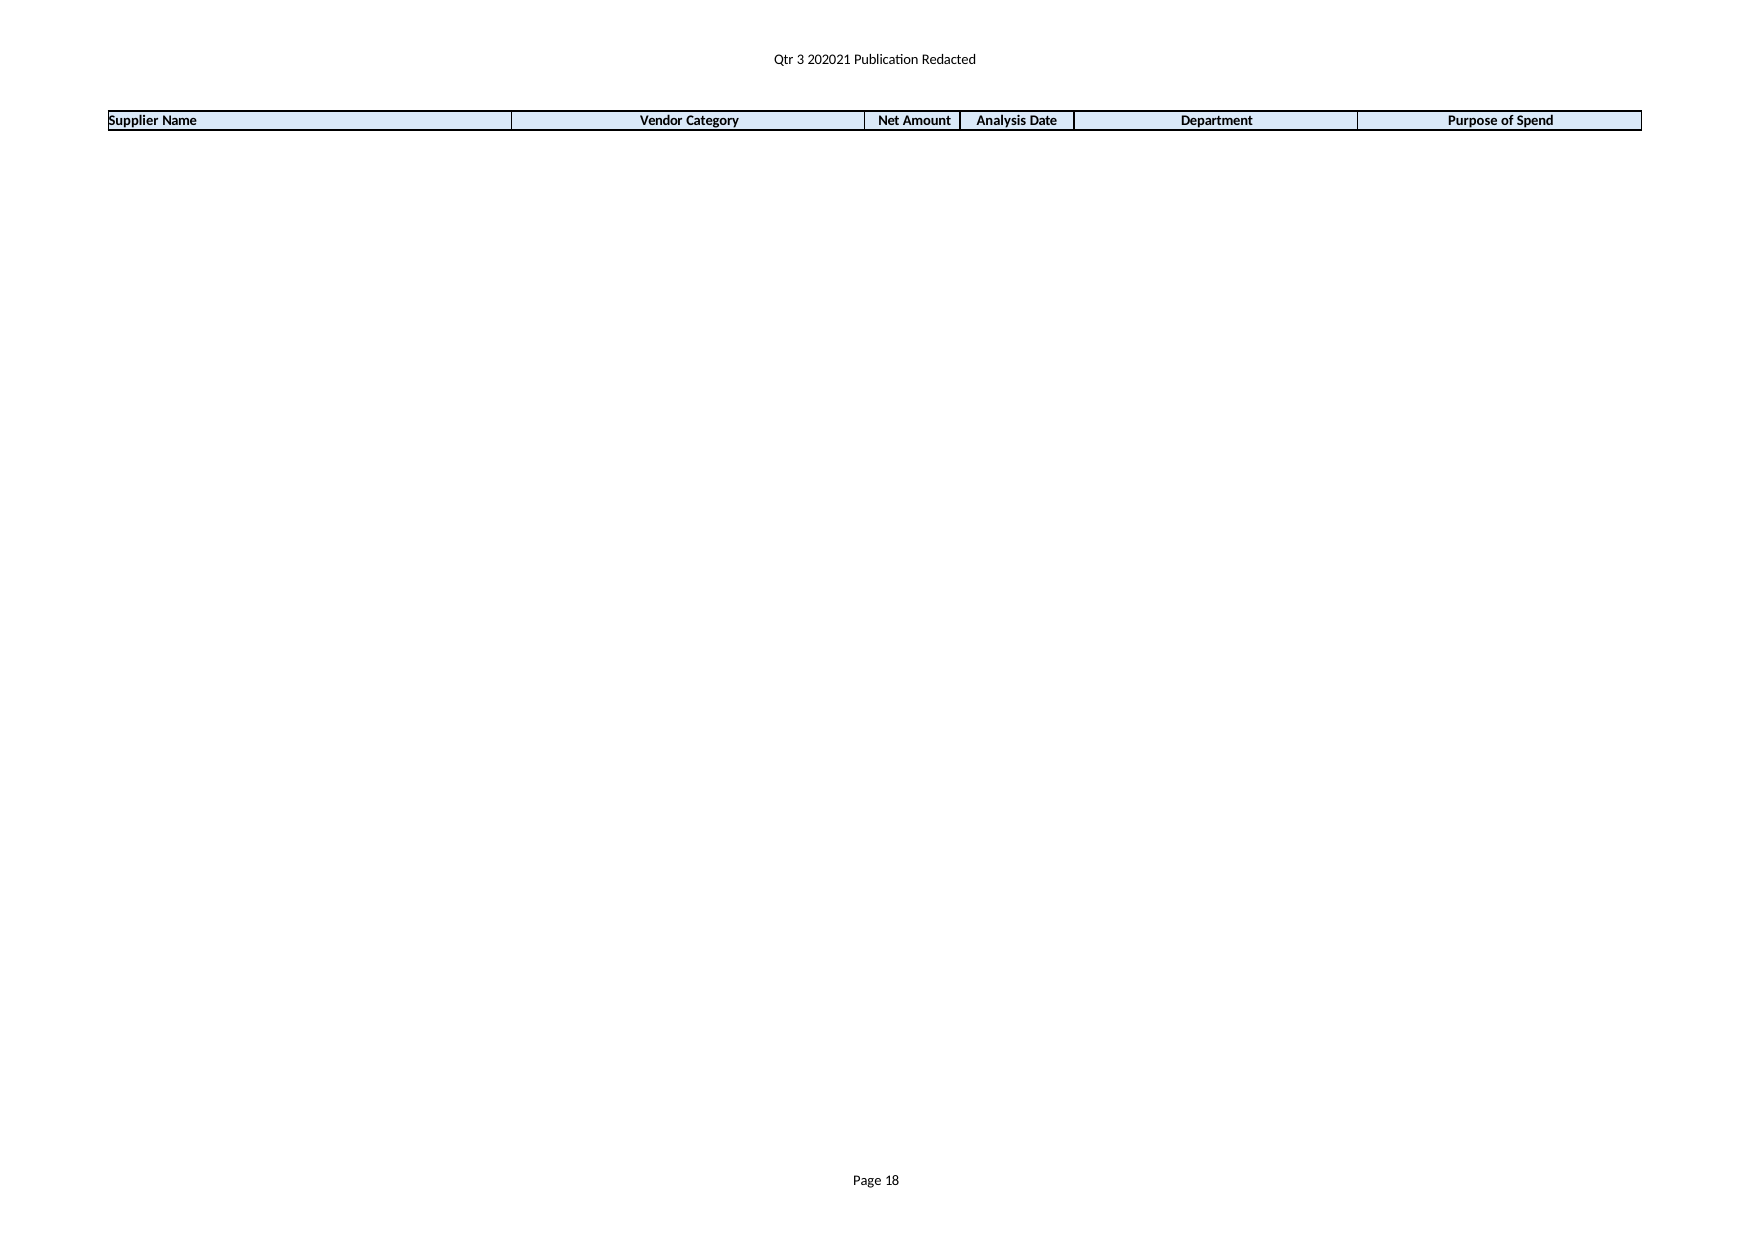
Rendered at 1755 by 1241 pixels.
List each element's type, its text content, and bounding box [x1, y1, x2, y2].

table_header Analysis Date [961, 112, 1073, 129]
table_header Purpose of Spend [1358, 112, 1641, 129]
table_header Vendor Category [512, 112, 864, 129]
table_header Supplier Name [109, 112, 511, 129]
table_header Net Amount [865, 112, 959, 129]
table_header Department [1075, 112, 1357, 129]
